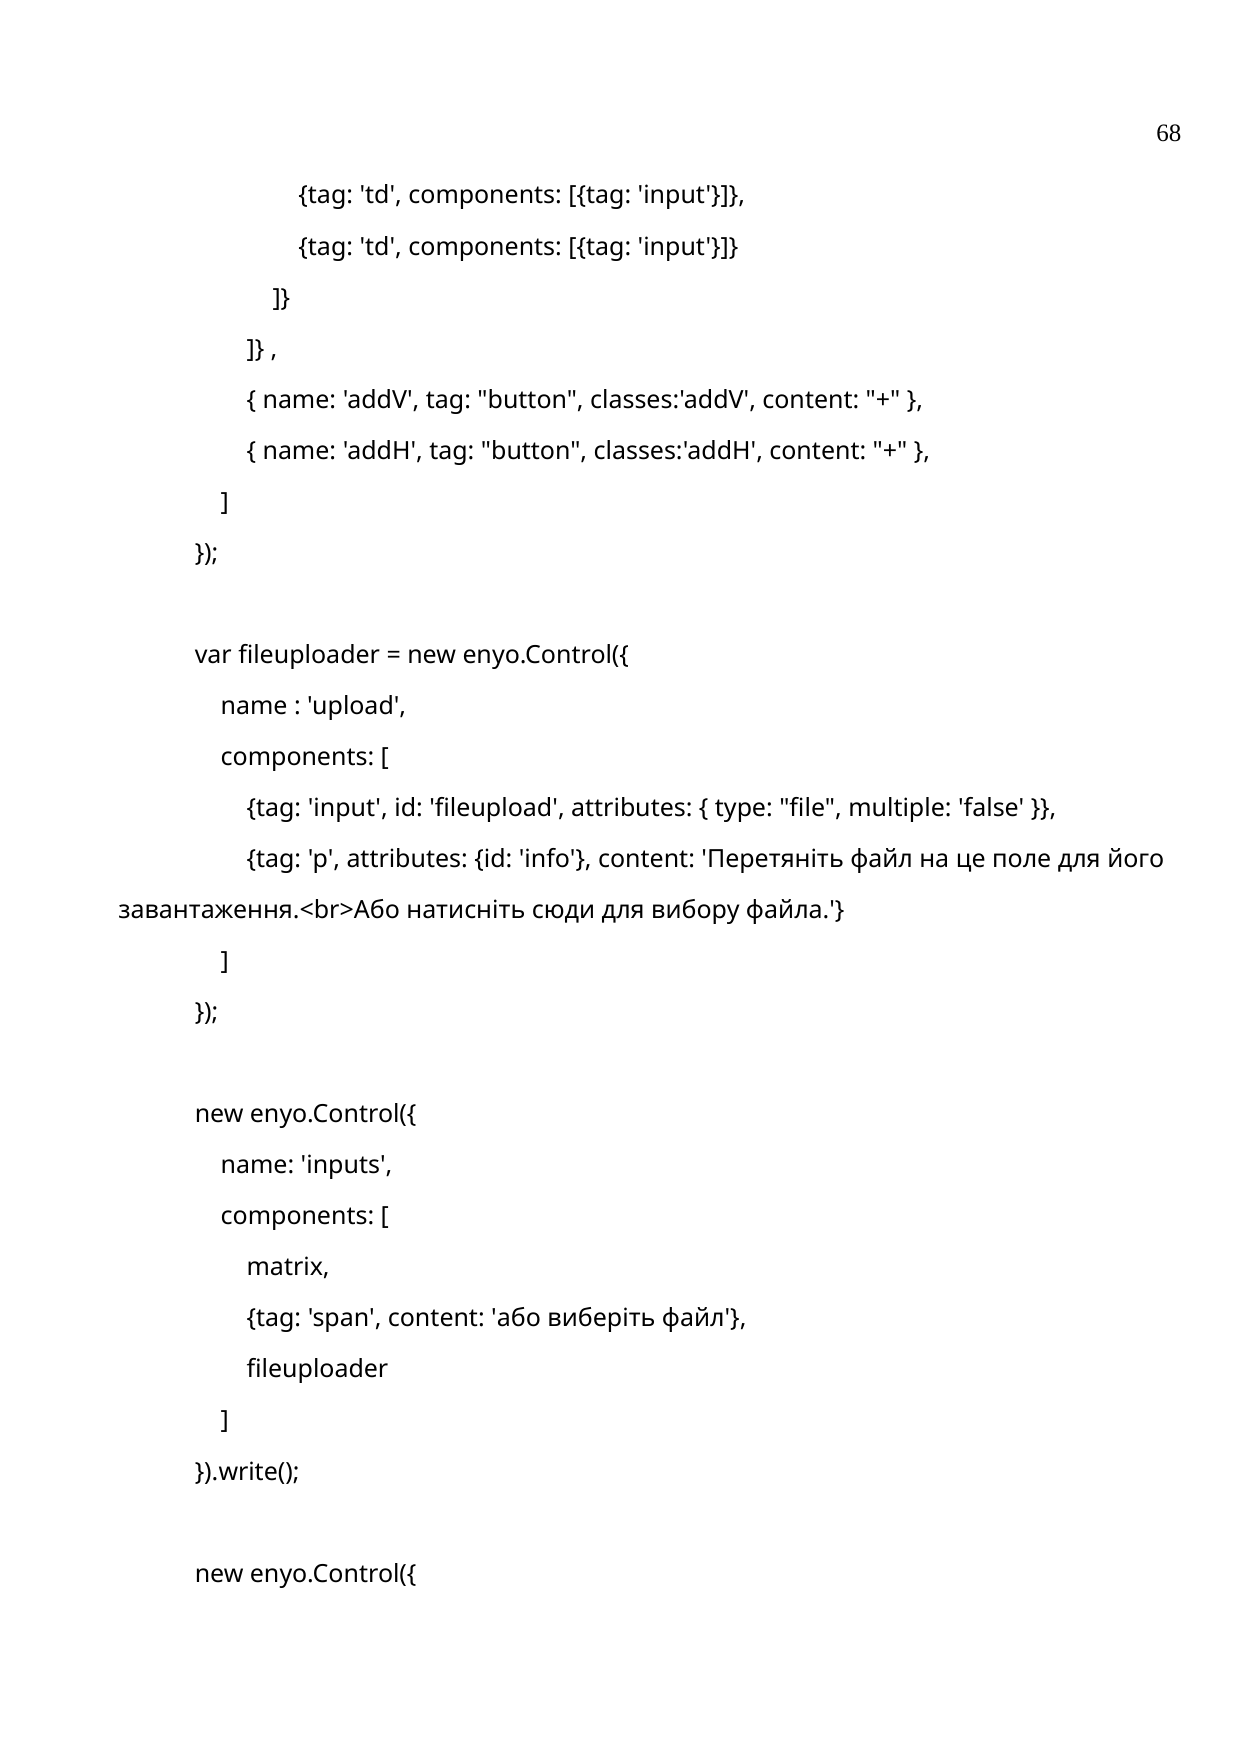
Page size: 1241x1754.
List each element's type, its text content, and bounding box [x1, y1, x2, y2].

text ]} [118, 279, 1181, 313]
text var fileuploader = new enyo.Control({ [118, 636, 1181, 671]
text {tag: 'p', attributes: {id: 'info'}, content: 'Перетяніть файл на це поле для його завантаження.<br>Або натисніть сюди для вибору файла.'} [118, 841, 1181, 926]
text }).write(); [118, 1453, 1181, 1487]
text }); [118, 534, 1181, 568]
text name : 'upload', [118, 687, 1181, 722]
text { name: 'addH', tag: "button", classes:'addH', content: "+" }, [118, 432, 1181, 466]
text ] [118, 943, 1181, 977]
text {tag: 'td', components: [{tag: 'input'}]} [118, 228, 1181, 262]
text matrix, [118, 1249, 1181, 1283]
text }); [118, 994, 1181, 1028]
text new enyo.Control({ [118, 1555, 1181, 1589]
text {tag: 'td', components: [{tag: 'input'}]}, [118, 177, 1181, 211]
text new enyo.Control({ [118, 1096, 1181, 1130]
text {tag: 'input', id: 'fileupload', attributes: { type: "file", multiple: 'false' }}, [118, 789, 1181, 824]
text { name: 'addV', tag: "button", classes:'addV', content: "+" }, [118, 381, 1181, 415]
text components: [ [118, 738, 1181, 773]
text ] [118, 483, 1181, 517]
text {tag: 'span', content: 'або виберіть файл'}, [118, 1300, 1181, 1334]
text fileuploader [118, 1351, 1181, 1385]
text ] [118, 1402, 1181, 1436]
text name: 'inputs', [118, 1147, 1181, 1181]
text components: [ [118, 1198, 1181, 1232]
text ]} , [118, 330, 1181, 364]
